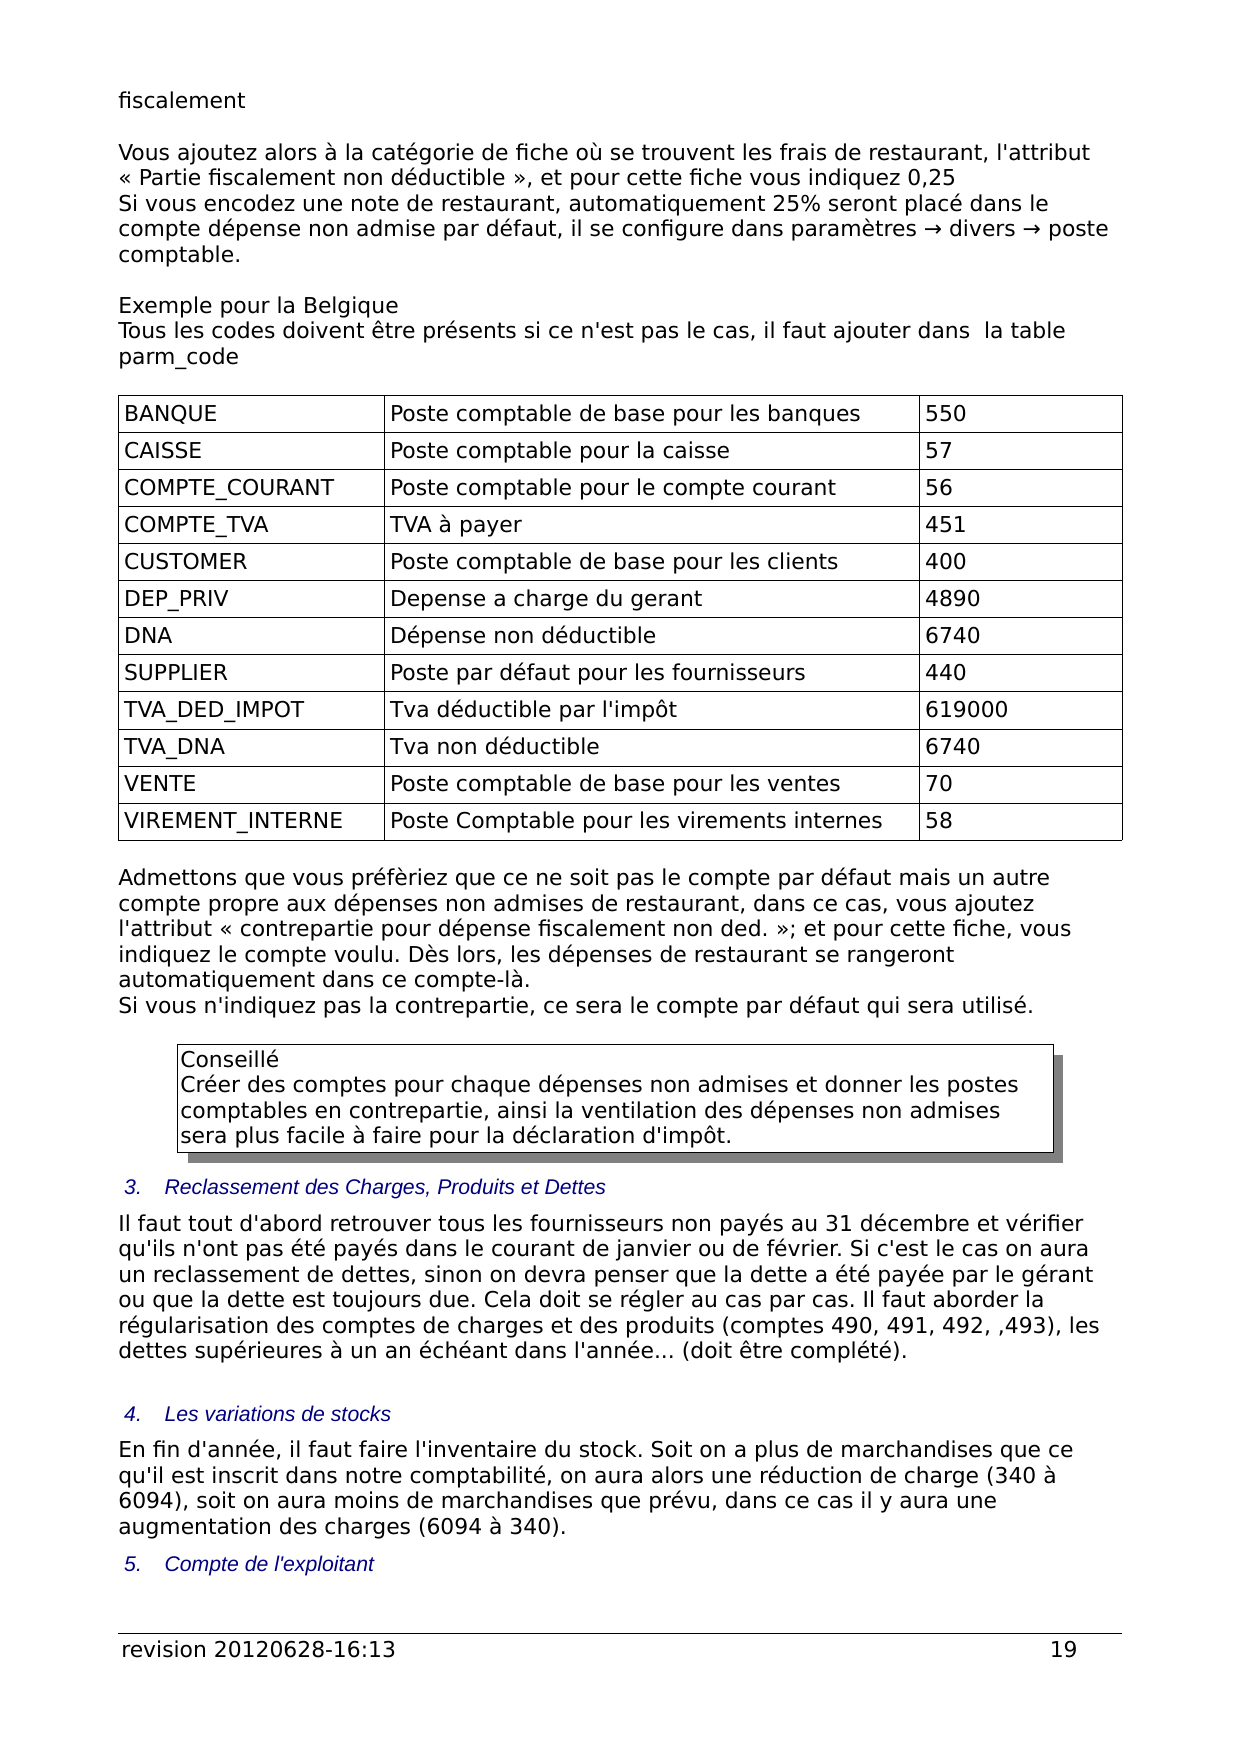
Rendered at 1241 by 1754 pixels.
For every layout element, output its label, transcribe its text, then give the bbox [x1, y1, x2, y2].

text Il faut tout d'abord retrouver tous les fournisseurs non payés au 31 décembre et vérifier qu'ils n'ont pas été payés dans le courant de janvier ou de février. Si c'est le cas on aura un reclassement de dettes, sinon on devra penser que la dette a été payée par le gérant ou que la dette est toujours due. Cela doit se régler au cas par cas. Il faut aborder la régularisation des comptes de charges et des produits (comptes 490, 491, 492, ,493), les dettes supérieures à un an échéant dans l'année... (doit être complété). [118, 1211, 1122, 1364]
table_cell 57 [920, 433, 1122, 469]
table_cell 4890 [920, 581, 1122, 617]
text Si vous encodez une note de restaurant, automatiquement 25% seront placé dans le compte dépense non admise par défaut, il se configure dans paramètres → divers → poste comptable. [118, 191, 1122, 267]
text Admettons que vous préfèriez que ce ne soit pas le compte par défaut mais un autre compte propre aux dépenses non admises de restaurant, dans ce cas, vous ajoutez l'attribut « contrepartie pour dépense fiscalement non ded. »; et pour cette fiche, vous indiquez le compte voulu. Dès lors, les dépenses de restaurant se rangeront automatiquement dans ce compte-là. [118, 865, 1122, 993]
table_cell COMPTE_COURANT [119, 470, 384, 506]
table_header 550 [920, 396, 1122, 432]
table_cell 400 [920, 544, 1122, 580]
table_cell Poste comptable de base pour les clients [385, 544, 919, 580]
text Créer des comptes pour chaque dépenses non admises et donner les postes comptables en contrepartie, ainsi la ventilation des dépenses non admises sera plus facile à faire pour la déclaration d'impôt. [178, 1069, 1052, 1152]
table_cell Tva non déductible [385, 730, 919, 766]
table_cell Poste comptable pour le compte courant [385, 470, 919, 506]
table_cell TVA à payer [385, 507, 919, 543]
table_cell Depense a charge du gerant [385, 581, 919, 617]
table_cell COMPTE_TVA [119, 507, 384, 543]
table_cell SUPPLIER [119, 655, 384, 691]
table_cell CAISSE [119, 433, 384, 469]
table_cell 6740 [920, 618, 1122, 654]
text Conseillé [178, 1045, 1052, 1069]
table_cell VIREMENT_INTERNE [119, 804, 384, 840]
table_cell VENTE [119, 767, 384, 803]
text Tous les codes doivent être présents si ce n'est pas le cas, il faut ajouter dans la table parm_code [118, 318, 1122, 369]
table_cell 70 [920, 767, 1122, 803]
text Si vous n'indiquez pas la contrepartie, ce sera le compte par défaut qui sera utilisé. [118, 993, 1122, 1018]
text Exemple pour la Belgique [118, 293, 1122, 318]
table_header Poste comptable de base pour les banques [385, 396, 919, 432]
table_cell DNA [119, 618, 384, 654]
table_cell 440 [920, 655, 1122, 691]
table_cell Poste comptable de base pour les ventes [385, 767, 919, 803]
table_cell Dépense non déductible [385, 618, 919, 654]
table_cell Poste comptable pour la caisse [385, 433, 919, 469]
subtitle Reclassement des Charges, Produits et Dettes [118, 1174, 1122, 1199]
table_cell Tva déductible par l'impôt [385, 692, 919, 729]
text En fin d'année, il faut faire l'inventaire du stock. Soit on a plus de marchandises que ce qu'il est inscrit dans notre comptabilité, on aura alors une réduction de charge (340 à 6094), soit on aura moins de marchandises que prévu, dans ce cas il y aura une augmentation des charges (6094 à 340). [118, 1437, 1122, 1539]
table_cell TVA_DED_IMPOT [119, 692, 384, 729]
table_cell TVA_DNA [119, 730, 384, 766]
table_cell 451 [920, 507, 1122, 543]
text Vous ajoutez alors à la catégorie de fiche où se trouvent les frais de restaurant, l'attribut « Partie fiscalement non déductible », et pour cette fiche vous indiquez 0,25 [118, 139, 1122, 191]
table_cell CUSTOMER [119, 544, 384, 580]
table_cell 56 [920, 470, 1122, 506]
table_cell Poste Comptable pour les virements internes [385, 804, 919, 840]
subtitle Les variations de stocks [118, 1401, 1122, 1426]
table_header BANQUE [119, 396, 384, 432]
table_cell Poste par défaut pour les fournisseurs [385, 655, 919, 691]
text fiscalement [118, 88, 1122, 114]
table_cell DEP_PRIV [119, 581, 384, 617]
table_cell 619000 [920, 692, 1122, 729]
table_cell 6740 [920, 730, 1122, 766]
subtitle Compte de l'exploitant [118, 1551, 1122, 1576]
table_cell 58 [920, 804, 1122, 840]
